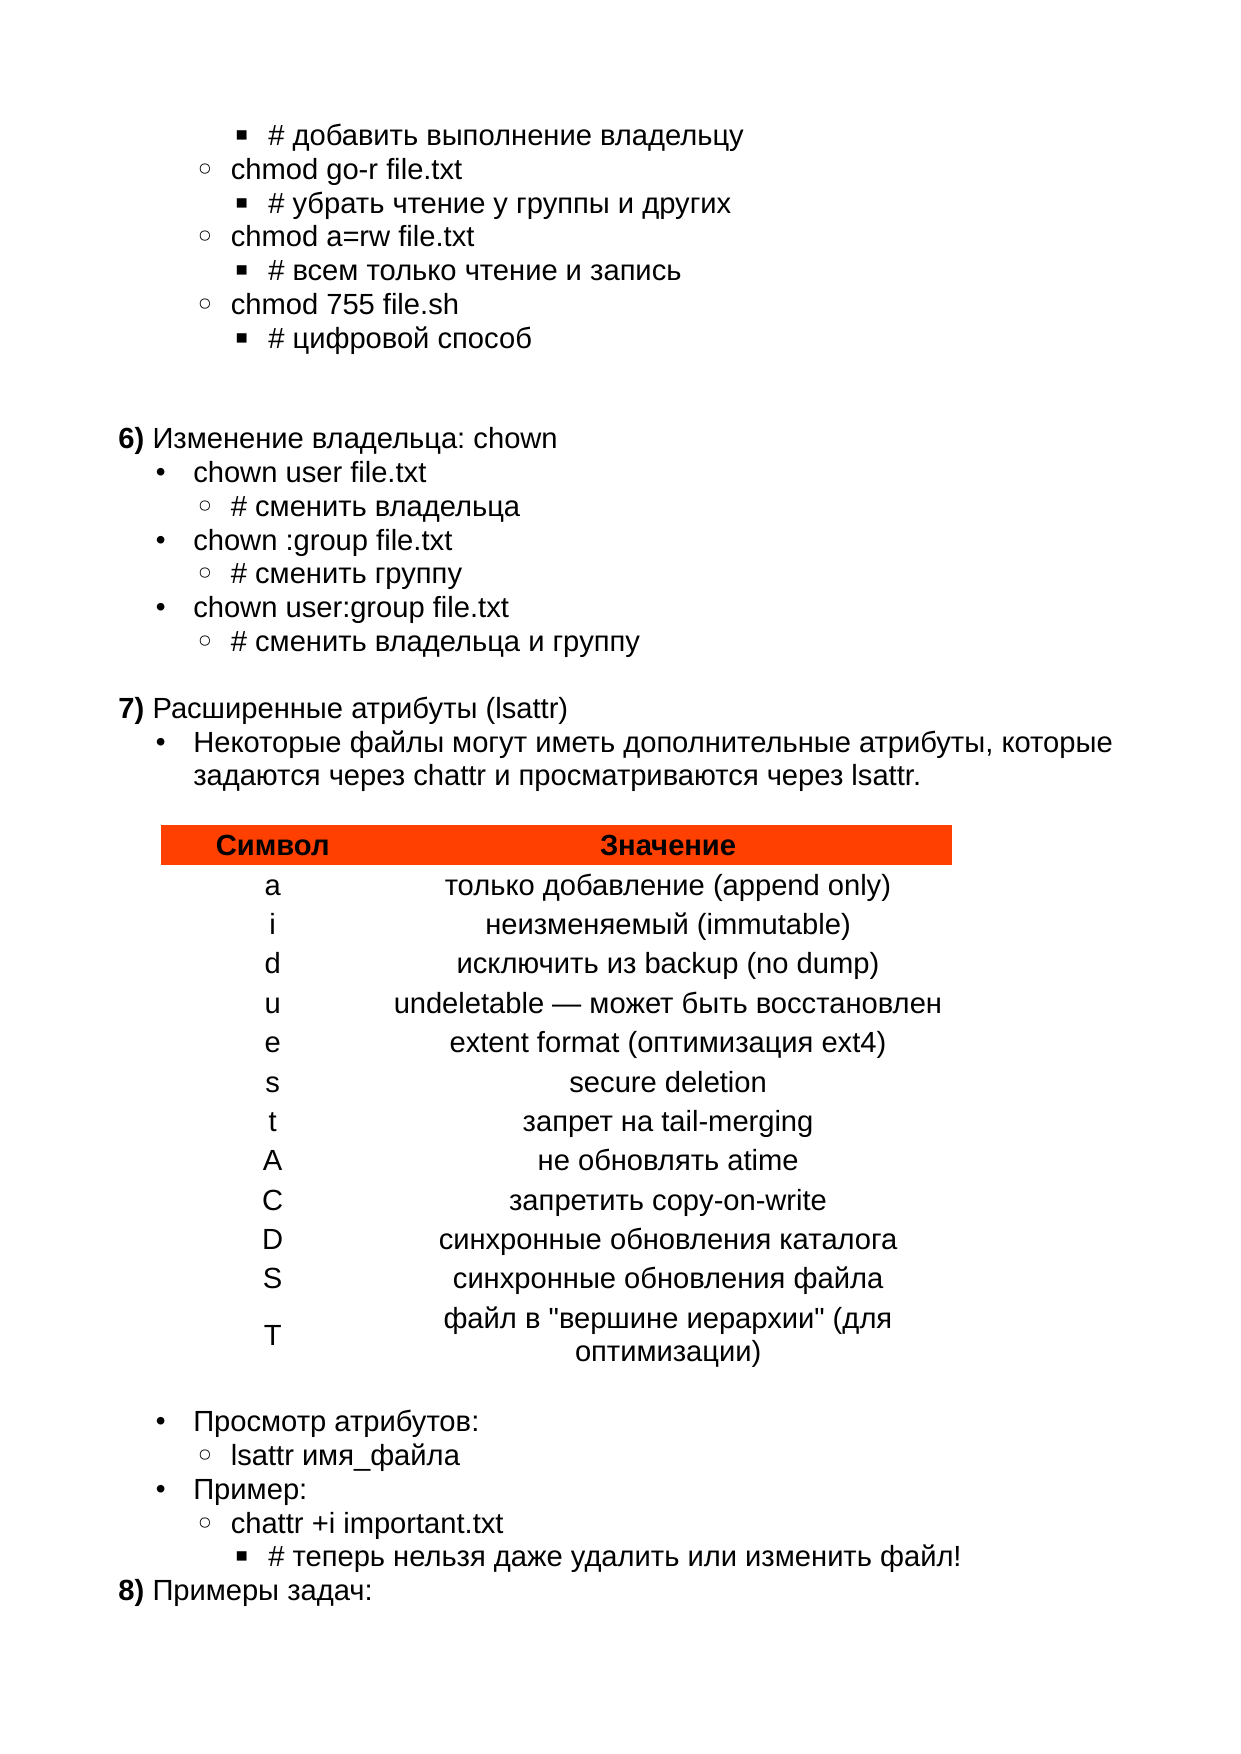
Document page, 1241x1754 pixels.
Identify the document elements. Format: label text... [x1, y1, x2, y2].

list Некоторые файлы могут иметь дополнительные атрибуты, которые задаются через chattr и просматриваются через lsattr. [156, 724, 1122, 792]
table_cell undeletable — может быть восстановлен [384, 983, 952, 1022]
table_cell secure deletion [384, 1062, 952, 1101]
table_cell t [161, 1101, 384, 1140]
list # сменить владельца [193, 489, 1122, 522]
list chown :group file.txt [156, 522, 1122, 556]
list # теперь нельзя даже удалить или изменить файл! [231, 1539, 1122, 1573]
list chown user:group file.txt [156, 590, 1122, 624]
list # добавить выполнение владельцу [231, 118, 1122, 152]
table_cell неизменяемый (immutable) [384, 904, 952, 943]
list # цифровой способ [231, 321, 1122, 354]
list # убрать чтение у группы и других [231, 186, 1122, 219]
list # сменить владельца и группу [193, 624, 1122, 657]
list chmod a=rw file.txt [193, 219, 1122, 253]
table_cell a [161, 865, 384, 904]
table_cell исключить из backup (no dump) [384, 944, 952, 983]
list chmod go-r file.txt [193, 152, 1122, 186]
list chmod 755 file.sh [193, 287, 1122, 321]
table_cell d [161, 944, 384, 983]
table_cell D [161, 1219, 384, 1258]
table_cell только добавление (append only) [384, 865, 952, 904]
list Просмотр атрибутов: [156, 1404, 1122, 1438]
table_cell A [161, 1140, 384, 1180]
table_cell синхронные обновления файла [384, 1259, 952, 1298]
text 8) Примеры задач: [118, 1573, 1122, 1607]
table_cell не обновлять atime [384, 1140, 952, 1180]
table_cell запрет на tail-merging [384, 1101, 952, 1140]
list chattr +i important.txt [193, 1506, 1122, 1539]
table_cell i [161, 904, 384, 943]
list # всем только чтение и запись [231, 253, 1122, 287]
table_cell e [161, 1022, 384, 1062]
table_cell S [161, 1259, 384, 1298]
table_cell C [161, 1180, 384, 1219]
table_cell T [161, 1298, 384, 1371]
table_header Значение [384, 825, 952, 865]
table_cell файл в "вершине иерархии" (для оптимизации) [384, 1298, 952, 1371]
list # сменить группу [193, 556, 1122, 590]
table_header Символ [161, 825, 384, 865]
list lsattr имя_файла [193, 1438, 1122, 1472]
table_cell extent format (оптимизация ext4) [384, 1022, 952, 1062]
table_cell s [161, 1062, 384, 1101]
table_cell синхронные обновления каталога [384, 1219, 952, 1258]
table_cell u [161, 983, 384, 1022]
text 7) Расширенные атрибуты (lsattr) [118, 691, 1122, 724]
list Пример: [156, 1472, 1122, 1506]
text 6) Изменение владельца: chown [118, 421, 1122, 455]
list chown user file.txt [156, 455, 1122, 489]
table_cell запретить copy-on-write [384, 1180, 952, 1219]
